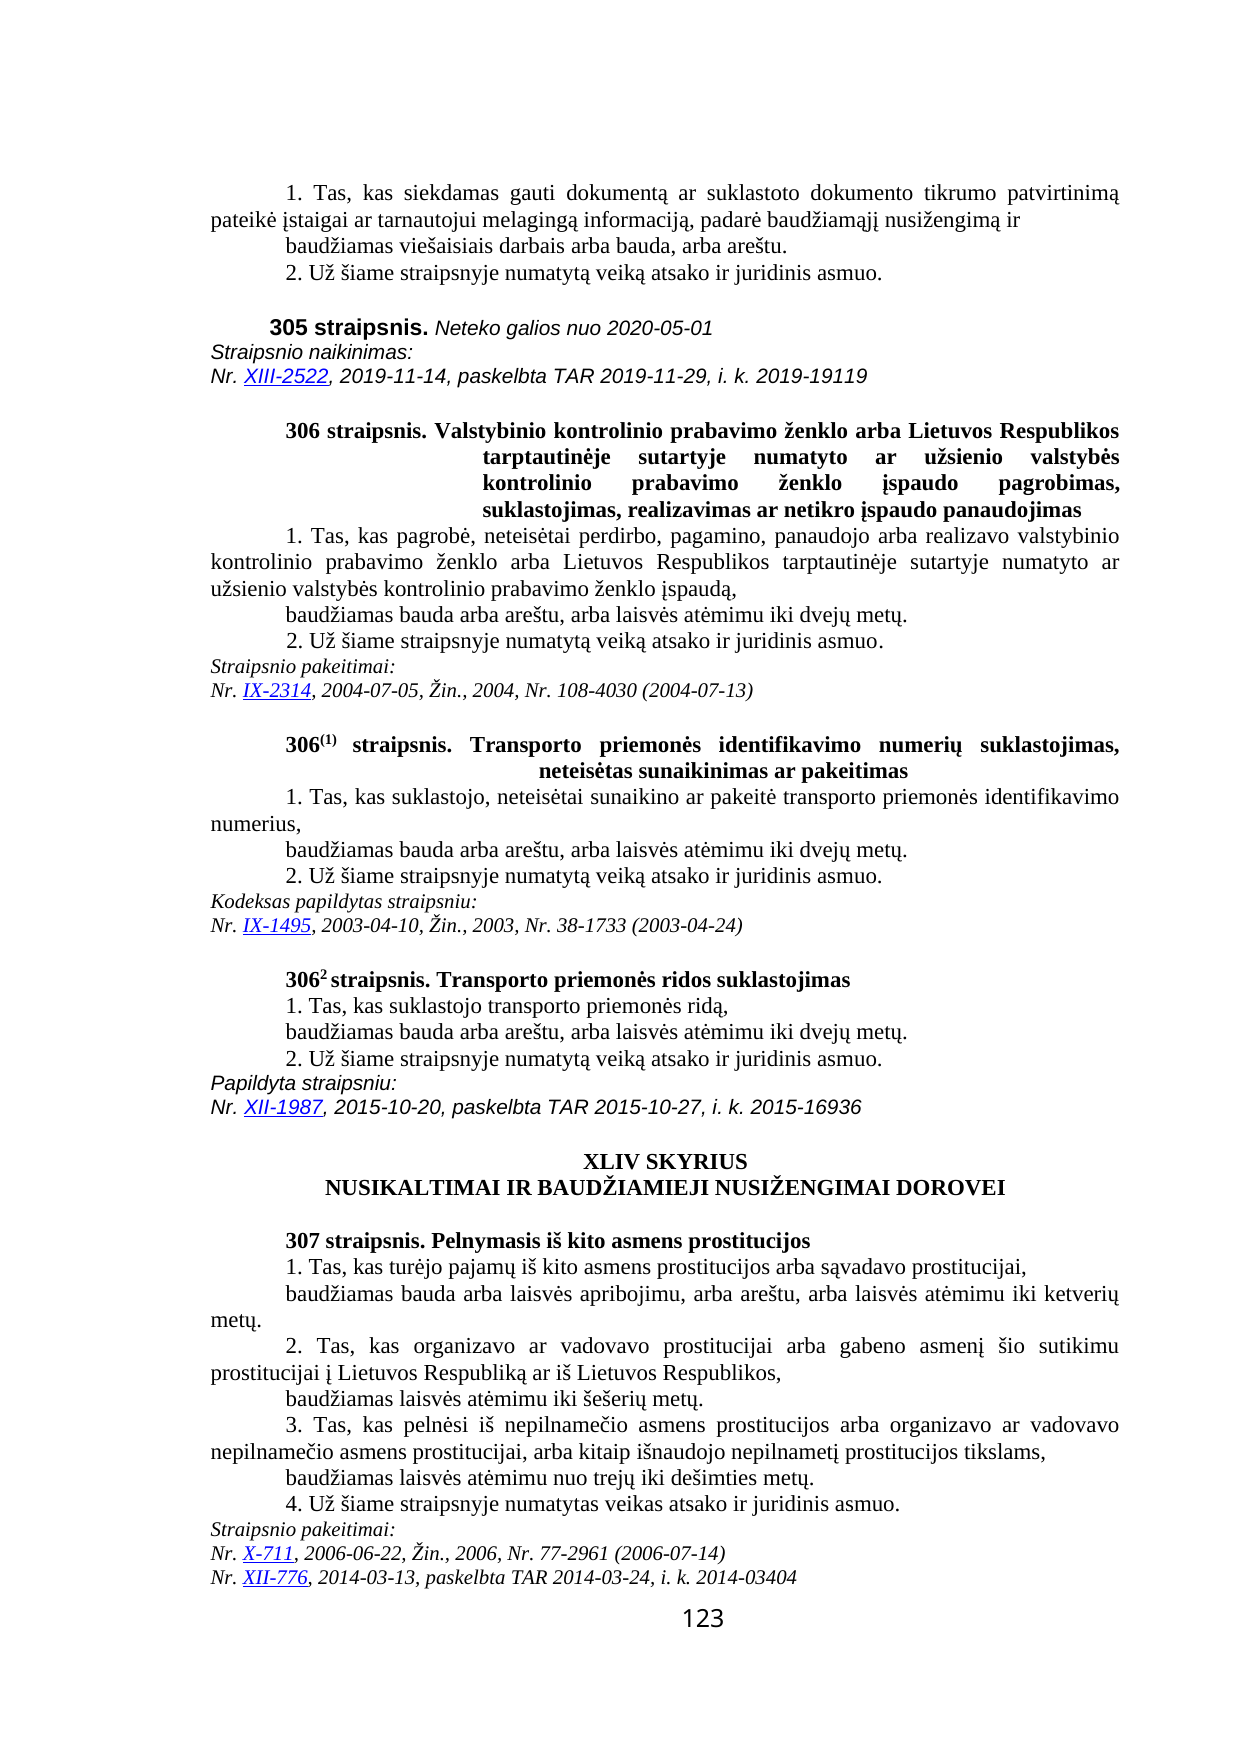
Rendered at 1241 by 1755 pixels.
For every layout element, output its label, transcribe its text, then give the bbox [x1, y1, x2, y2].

text Straipsnio pakeitimai: [210, 654, 1120, 678]
text baudžiamas bauda arba areštu, arba laisvės atėmimu iki dvejų metų. [210, 836, 1120, 862]
text 2. Už šiame straipsnyje numatytą veiką atsako ir juridinis asmuo. [210, 862, 1120, 889]
text NUSIKALTIMAI IR BAUDŽIAMIEJI NUSIŽENGIMAI DOROVEI [210, 1174, 1120, 1201]
text Nr. XII-776, 2014-03-13, paskelbta TAR 2014-03-24, i. k. 2014-03404 [210, 1565, 1120, 1589]
text Kodeksas papildytas straipsniu: [210, 889, 1120, 913]
subtitle 1. Tas, kas pagrobė, neteisėtai perdirbo, pagamino, panaudojo arba realizavo valstybinio kontrolinio prabavimo ženklo arba Lietuvos Respublikos tarptautinėje sutartyje numatyto ar užsienio valstybės kontrolinio prabavimo ženklo įspaudą, [210, 522, 1120, 601]
text 1. Tas, kas turėjo pajamų iš kito asmens prostitucijos arba sąvadavo prostitucijai, [210, 1253, 1120, 1279]
text 3. Tas, kas pelnėsi iš nepilnamečio asmens prostitucijos arba organizavo ar vadovavo nepilnamečio asmens prostitucijai, arba kitaip išnaudojo nepilnametį prostitucijos tikslams, [210, 1411, 1120, 1464]
text 1. Tas, kas suklastojo transporto priemonės ridą, [210, 992, 1120, 1018]
text Nr. IX-2314, 2004-07-05, Žin., 2004, Nr. 108-4030 (2004-07-13) [210, 678, 1120, 702]
text 2. Už šiame straipsnyje numatytą veiką atsako ir juridinis asmuo. [210, 1045, 1120, 1071]
text Papildyta straipsniu: [210, 1071, 1120, 1095]
text 1. Tas, kas suklastojo, neteisėtai sunaikino ar pakeitė transporto priemonės identifikavimo numerius, [210, 783, 1120, 836]
text baudžiamas bauda arba areštu, arba laisvės atėmimu iki dvejų metų. [210, 1018, 1120, 1045]
text Nr. XII-1987, 2015-10-20, paskelbta TAR 2015-10-27, i. k. 2015-16936 [210, 1095, 1120, 1119]
text Straipsnio naikinimas: [210, 340, 1120, 364]
text 1. Tas, kas siekdamas gauti dokumentą ar suklastoto dokumento tikrumo patvirtinimą pateikė įstaigai ar tarnautojui melagingą informaciją, padarė baudžiamąjį nusižengimą ir [210, 179, 1120, 232]
text baudžiamas bauda arba areštu, arba laisvės atėmimu iki dvejų metų. [210, 601, 1120, 627]
text Nr. X-711, 2006-06-22, Žin., 2006, Nr. 77-2961 (2006-07-14) [210, 1541, 1120, 1565]
text baudžiamas laisvės atėmimu iki šešerių metų. [210, 1385, 1120, 1411]
text Nr. XIII-2522, 2019-11-14, paskelbta TAR 2019-11-29, i. k. 2019-19119 [210, 364, 1120, 388]
text 2. Už šiame straipsnyje numatytą veiką atsako ir juridinis asmuo. [210, 627, 1106, 654]
subtitle XLIV SKYRIUS [210, 1148, 1120, 1174]
text Straipsnio pakeitimai: [210, 1517, 1120, 1541]
text Nr. IX-1495, 2003-04-10, Žin., 2003, Nr. 38-1733 (2003-04-24) [210, 913, 1120, 937]
text 306(1) straipsnis. Transporto priemonės identifikavimo numerių suklastojimas, neteisėtas sunaikinimas ar pakeitimas [285, 731, 1120, 783]
text 3062 straipsnis. Transporto priemonės ridos suklastojimas [210, 966, 1120, 992]
text 306 straipsnis. Valstybinio kontrolinio prabavimo ženklo arba Lietuvos Respublikos tarptautinėje sutartyje numatyto ar užsienio valstybės kontrolinio prabavimo ženklo įspaudo pagrobimas, suklastojimas, realizavimas ar netikro įspaudo panaudojimas [285, 417, 1120, 522]
text baudžiamas viešaisiais darbais arba bauda, arba areštu. [210, 232, 1120, 258]
text 4. Už šiame straipsnyje numatytas veikas atsako ir juridinis asmuo. [210, 1490, 1120, 1517]
text 305 straipsnis. Neteko galios nuo 2020-05-01 [210, 314, 1120, 340]
text baudžiamas laisvės atėmimu nuo trejų iki dešimties metų. [210, 1464, 1120, 1490]
text 2. Tas, kas organizavo ar vadovavo prostitucijai arba gabeno asmenį šio sutikimu prostitucijai į Lietuvos Respubliką ar iš Lietuvos Respublikos, [210, 1332, 1120, 1385]
text 2. Už šiame straipsnyje numatytą veiką atsako ir juridinis asmuo. [210, 258, 1120, 285]
text 307 straipsnis. Pelnymasis iš kito asmens prostitucijos [210, 1227, 1120, 1253]
text baudžiamas bauda arba laisvės apribojimu, arba areštu, arba laisvės atėmimu iki ketverių metų. [210, 1279, 1120, 1332]
